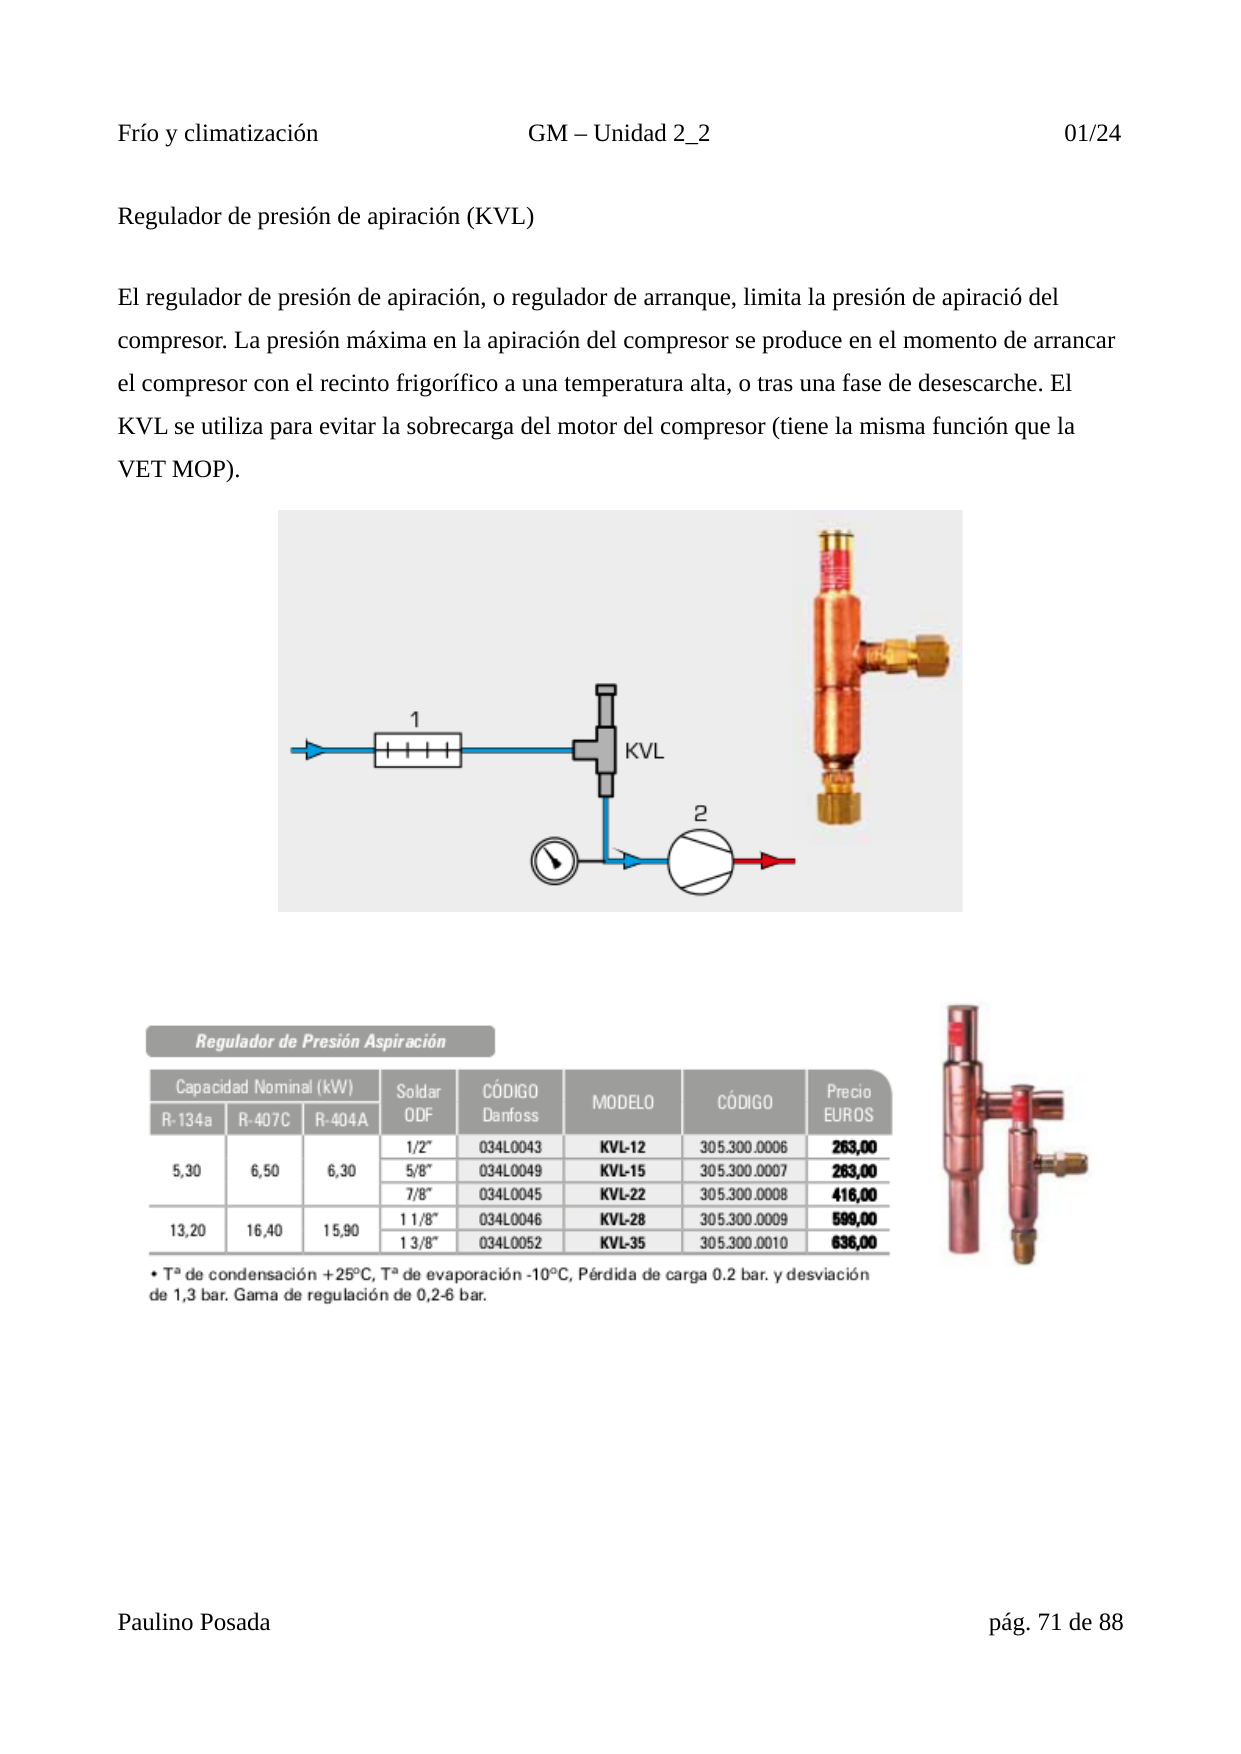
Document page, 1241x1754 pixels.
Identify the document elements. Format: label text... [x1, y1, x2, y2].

picture [140, 993, 1100, 1318]
text Regulador de presión de apiración (KVL) [117, 201, 1123, 230]
picture [278, 510, 963, 912]
text El regulador de presión de apiración, o regulador de arranque, limita la presión de apiració del compresor. La presión máxima en la apiración del compresor se produce en el momento de arrancar el compresor con el recinto frigorífico a una temperatura alta, o tras una fase de desescarche. El KVL se utiliza para evitar la sobrecarga del motor del compresor (tiene la misma función que la VET MOP). [117, 282, 1123, 483]
